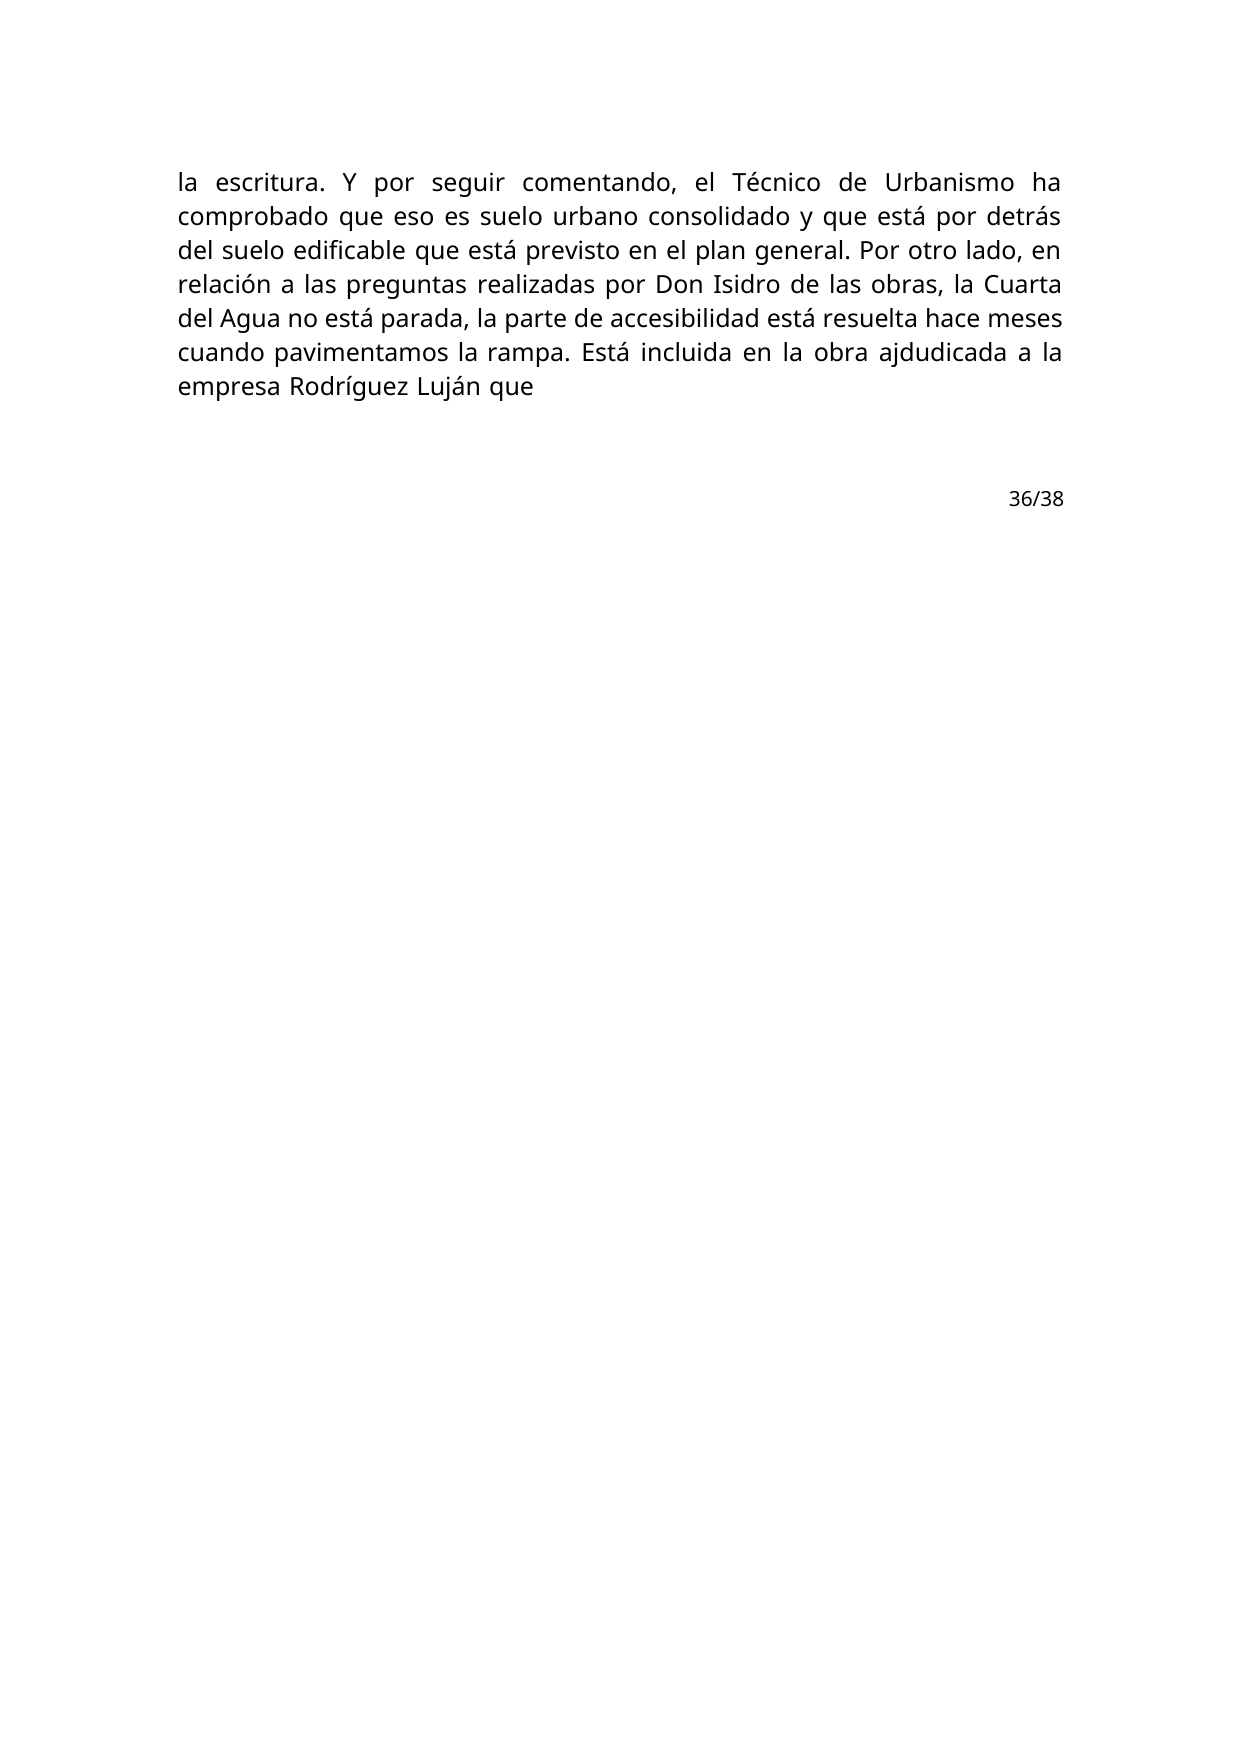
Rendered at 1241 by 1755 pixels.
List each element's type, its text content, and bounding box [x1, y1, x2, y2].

text 36/38 [58, 484, 1064, 512]
text la escritura. Y por seguir comentando, el Técnico de Urbanismo ha comprobado que eso es suelo urbano consolidado y que está por detrás del suelo edificable que está previsto en el plan general. Por otro lado, en relación a las preguntas realizadas por Don Isidro de las obras, la Cuarta del Agua no está parada, la parte de accesibilidad está resuelta hace meses cuando pavimentamos la rampa. Está incluida en la obra ajdudicada a la empresa Rodríguez Luján que [177, 164, 1063, 403]
